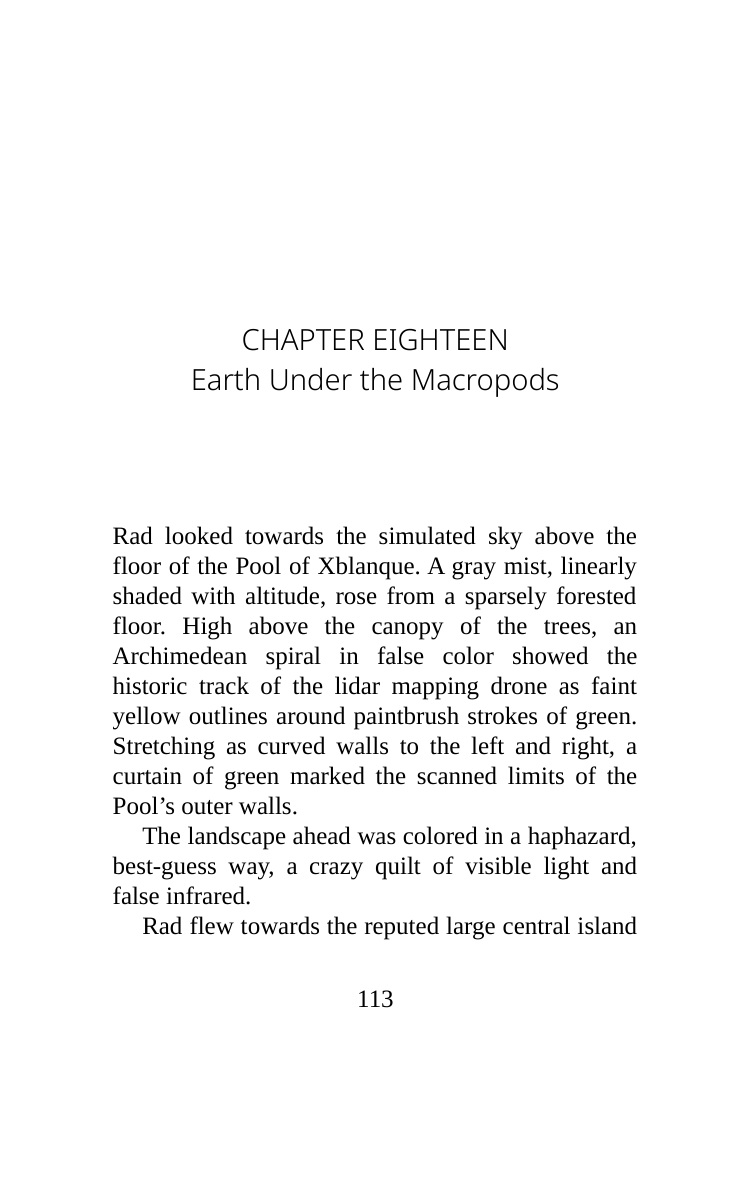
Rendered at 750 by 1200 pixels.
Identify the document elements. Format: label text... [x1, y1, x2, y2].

text Rad flew towards the reputed large central island [112, 910, 637, 940]
subtitle CHAPTER EIGHTEEN Earth Under the Macropods [112, 319, 637, 399]
text The landscape ahead was colored in a haphazard, best-guess way, a crazy quilt of visible light and false infrared. [112, 820, 637, 910]
text Rad looked towards the simulated sky above the floor of the Pool of Xblanque. A gray mist, linearly shaded with altitude, rose from a sparsely forested floor. High above the canopy of the trees, an Archimedean spiral in false color showed the historic track of the lidar mapping drone as faint yellow outlines around paintbrush strokes of green. Stretching as curved walls to the left and right, a curtain of green marked the scanned limits of the Pool’s outer walls. [112, 520, 637, 820]
